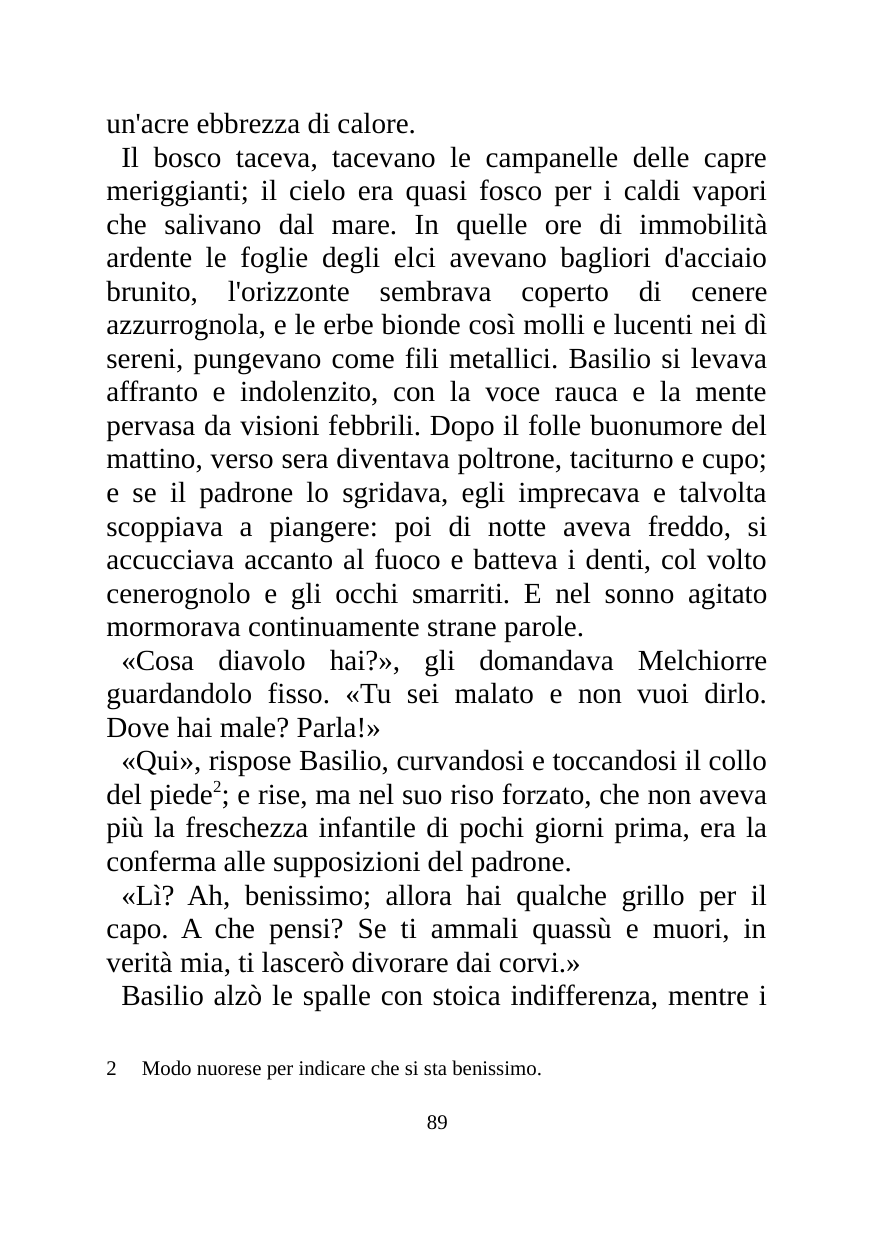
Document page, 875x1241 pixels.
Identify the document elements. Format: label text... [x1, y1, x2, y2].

text «Qui», rispose Basilio, curvandosi e toccandosi il collo del piede; e rise, ma nel suo riso forzato, che non aveva più la freschezza infantile di pochi giorni prima, era la conferma alle supposizioni del padrone. [106, 743, 768, 878]
text Basilio alzò le spalle con stoica indifferenza, mentre i [106, 978, 768, 1012]
text un'acre ebbrezza di calore. [106, 106, 768, 140]
text Modo nuorese per indicare che si sta benissimo. [106, 1056, 768, 1080]
text «Lì? Ah, benissimo; allora hai qualche grillo per il capo. A che pensi? Se ti ammali quassù e muori, in verità mia, ti lascerò divorare dai corvi.» [106, 878, 768, 978]
text «Cosa diavolo hai?», gli domandava Melchiorre guardandolo fisso. «Tu sei malato e non vuoi dirlo. Dove hai male? Parla!» [106, 643, 768, 743]
text Il bosco taceva, tacevano le campanelle delle capre meriggianti; il cielo era quasi fosco per i caldi vapori che salivano dal mare. In quelle ore di immobilità ardente le foglie degli elci avevano bagliori d'acciaio brunito, l'orizzonte sembrava coperto di cenere azzurrognola, e le erbe bionde così molli e lucenti nei dì sereni, pungevano come fili metallici. Basilio si levava affranto e indolenzito, con la voce rauca e la mente pervasa da visioni febbrili. Dopo il folle buonumore del mattino, verso sera diventava poltrone, taciturno e cupo; e se il padrone lo sgridava, egli imprecava e talvolta scoppiava a piangere: poi di notte aveva freddo, si accucciava accanto al fuoco e batteva i denti, col volto cenerognolo e gli occhi smarriti. E nel sonno agitato mormorava continuamente strane parole. [106, 140, 768, 643]
